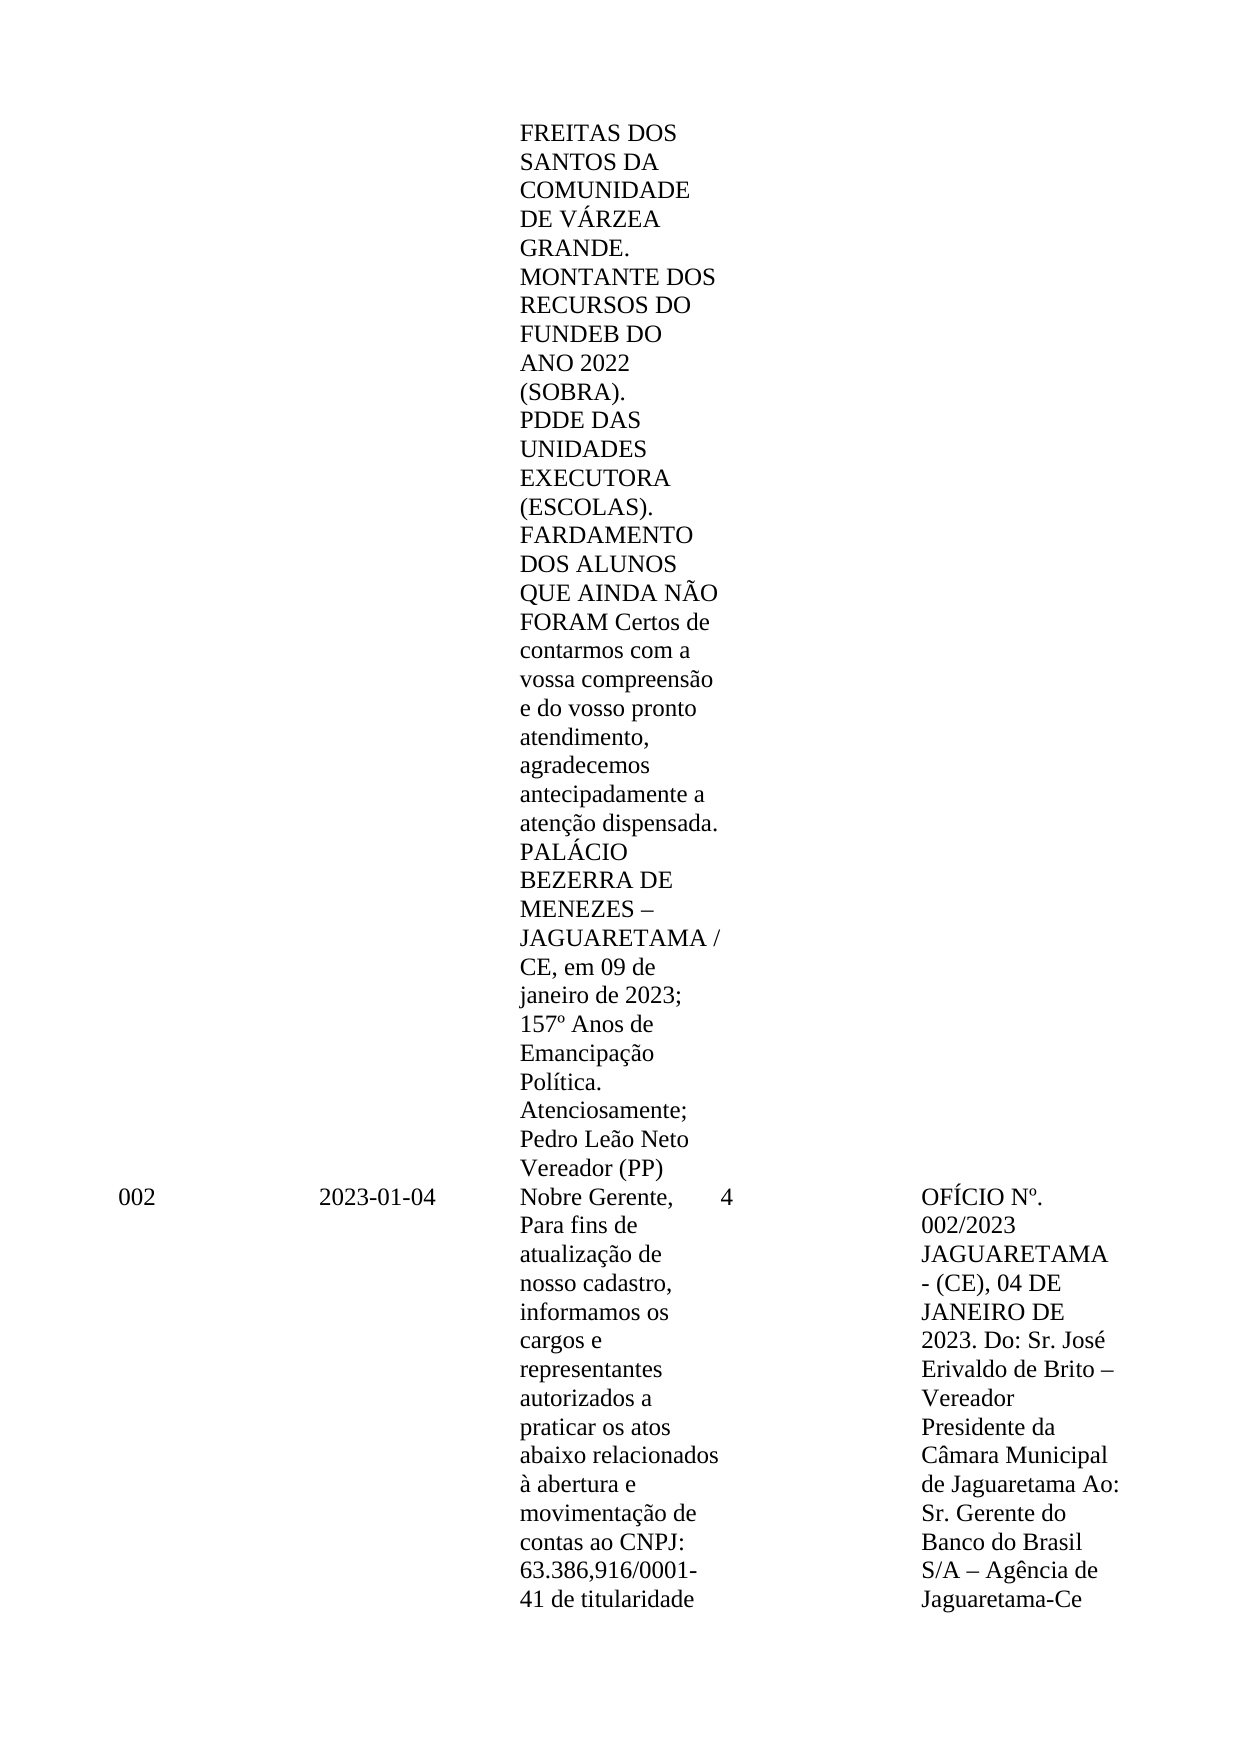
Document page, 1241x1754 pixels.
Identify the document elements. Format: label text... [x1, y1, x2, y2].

table_cell [921, 118, 1122, 1182]
table_cell [319, 118, 519, 1182]
table_cell OFÍCIO Nº. 002/2023 JAGUARETAMA - (CE), 04 DE JANEIRO DE 2023. Do: Sr. José Erivaldo de Brito – Vereador Presidente da Câmara Municipal de Jaguaretama Ao: Sr. Gerente do Banco do Brasil S/A – Agência de Jaguaretama-Ce [921, 1182, 1122, 1613]
table_cell FREITAS DOS SANTOS DA COMUNIDADE DE VÁRZEA GRANDE.  MONTANTE DOS RECURSOS DO FUNDEB DO ANO 2022 (SOBRA).  PDDE DAS UNIDADES EXECUTORA (ESCOLAS).  FARDAMENTO DOS ALUNOS QUE AINDA NÃO FORAM Certos de contarmos com a vossa compreensão e do vosso pronto atendimento, agradecemos antecipadamente a atenção dispensada. PALÁCIO BEZERRA DE MENEZES – JAGUARETAMA / CE, em 09 de janeiro de 2023; 157º Anos de Emancipação Política. Atenciosamente; Pedro Leão Neto Vereador (PP) [520, 118, 720, 1182]
table_cell [118, 118, 319, 1182]
table_cell 002 [118, 1182, 319, 1613]
table_cell 4 [720, 1182, 921, 1613]
table_cell [720, 118, 921, 1182]
table_cell Nobre Gerente, Para fins de atualização de nosso cadastro, informamos os cargos e representantes autorizados a praticar os atos abaixo relacionados à abertura e movimentação de contas ao CNPJ: 63.386,916/0001-41 de titularidade [520, 1182, 720, 1613]
table_cell 2023-01-04 [319, 1182, 519, 1613]
